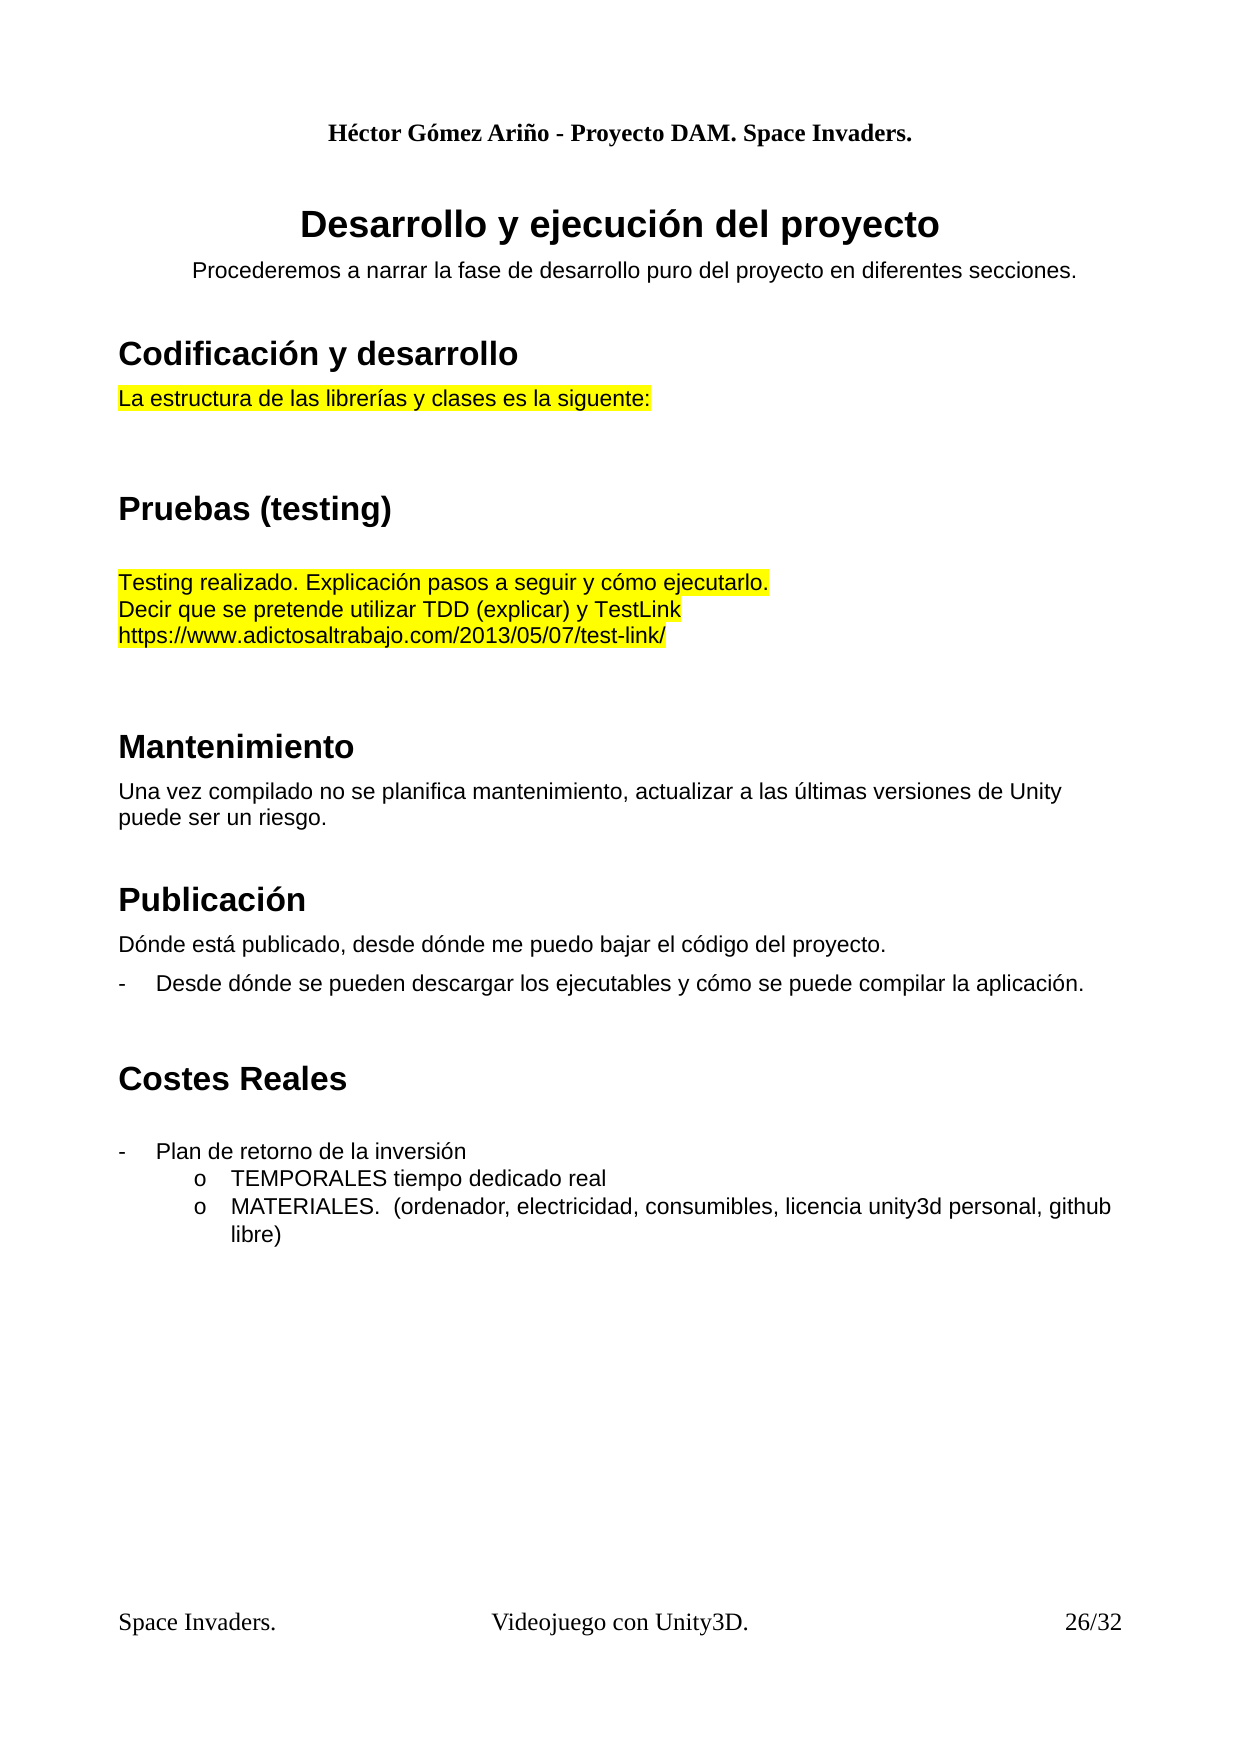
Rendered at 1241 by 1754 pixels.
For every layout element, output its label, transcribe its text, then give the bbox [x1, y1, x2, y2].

list MATERIALES. (ordenador, electricidad, consumibles, licencia unity3d personal, github libre) [193, 1193, 1122, 1248]
list Plan de retorno de la inversión [118, 1138, 1122, 1165]
list Una vez compilado no se planifica mantenimiento, actualizar a las últimas versiones de Unity puede ser un riesgo. [118, 778, 1122, 830]
subtitle Codificación y desarrollo [118, 333, 1122, 372]
subtitle Publicación [118, 880, 1122, 919]
subtitle Desarrollo y ejecución del proyecto [118, 201, 1122, 245]
subtitle Pruebas (testing) [118, 489, 1122, 528]
list Decir que se pretende utilizar TDD (explicar) y TestLink [118, 596, 1122, 622]
list Testing realizado. Explicación pasos a seguir y cómo ejecutarlo. [118, 569, 1122, 596]
list Desde dónde se pueden descargar los ejecutables y cómo se puede compilar la aplicación. [118, 970, 1122, 996]
text La estructura de las librerías y clases es la siguente: [118, 384, 1122, 411]
text Procederemos a narrar la fase de desarrollo puro del proyecto en diferentes secciones. [192, 257, 1122, 284]
subtitle Mantenimiento [118, 727, 1122, 765]
list https://www.adictosaltrabajo.com/2013/05/07/test-link/ [118, 622, 1122, 648]
subtitle Costes Reales [118, 1058, 1122, 1097]
text Dónde está publicado, desde dónde me puedo bajar el código del proyecto. [118, 931, 1122, 957]
list TEMPORALES tiempo dedicado real [193, 1165, 1122, 1193]
